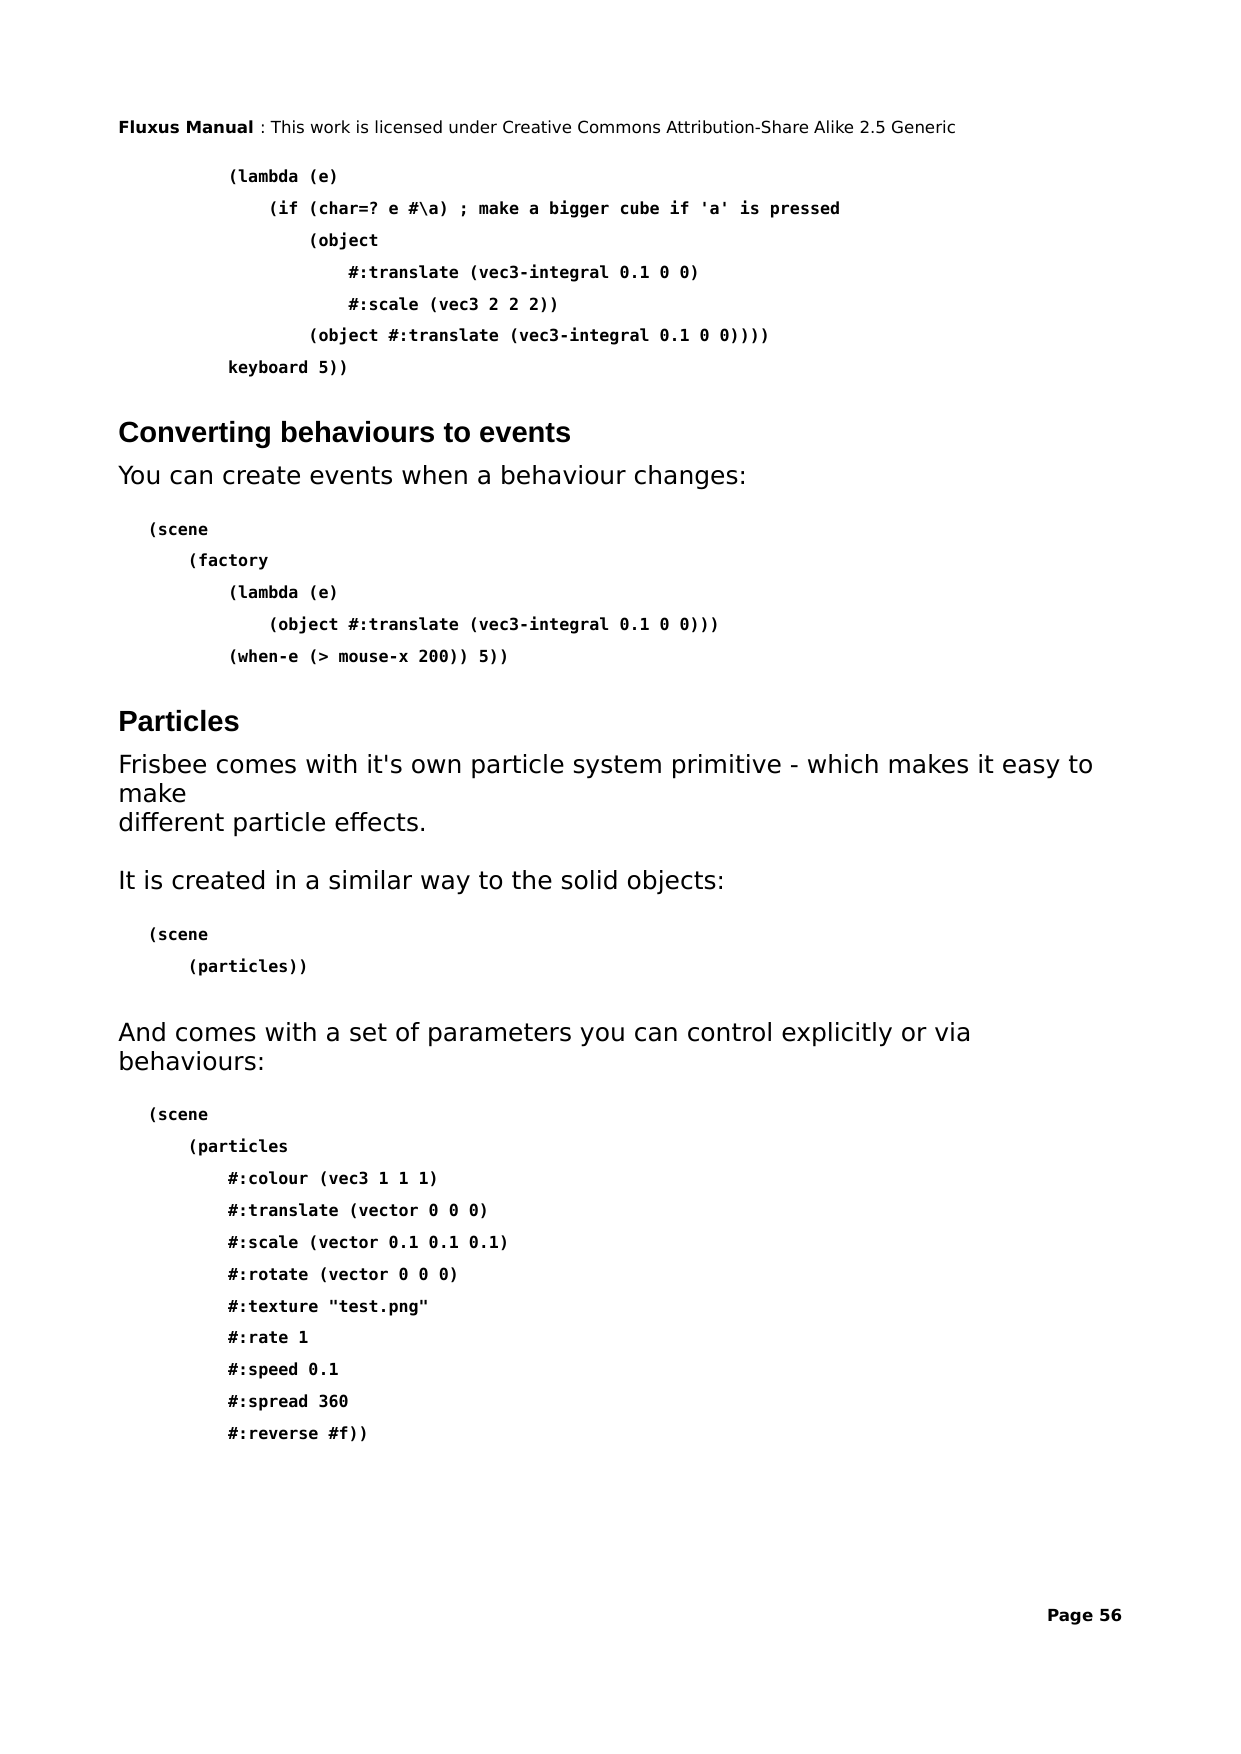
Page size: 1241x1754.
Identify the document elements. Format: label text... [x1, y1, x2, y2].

text (factory [148, 551, 1122, 571]
text #:translate (vector 0 0 0) [148, 1201, 1122, 1220]
text #:colour (vec3 1 1 1) [148, 1169, 1122, 1188]
text #:reverse #f)) [148, 1424, 1122, 1443]
text #:spread 360 [148, 1392, 1122, 1412]
text #:scale (vector 0.1 0.1 0.1) [148, 1233, 1122, 1252]
text keyboard 5)) [148, 358, 1122, 378]
text (particles [148, 1137, 1122, 1157]
text (particles)) [148, 957, 1122, 976]
text different particle effects. [118, 808, 1122, 837]
text #:rotate (vector 0 0 0) [148, 1265, 1122, 1284]
subtitle Particles [118, 704, 1122, 737]
text (object #:translate (vec3-integral 0.1 0 0)))) [148, 326, 1122, 346]
text (if (char=? e #\a) ; make a bigger cube if 'a' is pressed [148, 199, 1122, 218]
text #:rate 1 [148, 1328, 1122, 1348]
subtitle Converting behaviours to events [118, 415, 1122, 449]
text #:translate (vec3-integral 0.1 0 0) [148, 263, 1122, 282]
text (lambda (e) [148, 583, 1122, 603]
text (lambda (e) [148, 167, 1122, 186]
text (when-e (> mouse-x 200)) 5)) [148, 647, 1122, 666]
text It is created in a similar way to the solid objects: [118, 867, 1122, 896]
text You can create events when a behaviour changes: [118, 461, 1122, 490]
text (scene [148, 519, 1122, 539]
text (object #:translate (vec3-integral 0.1 0 0))) [148, 615, 1122, 634]
text (scene [148, 925, 1122, 944]
text #:texture "test.png" [148, 1297, 1122, 1316]
text #:scale (vec3 2 2 2)) [148, 294, 1122, 314]
text (object [148, 231, 1122, 250]
text Frisbee comes with it's own particle system primitive - which makes it easy to make [118, 750, 1122, 808]
text And comes with a set of parameters you can control explicitly or via behaviours: [118, 1018, 1122, 1076]
text (scene [148, 1105, 1122, 1125]
text #:speed 0.1 [148, 1360, 1122, 1380]
